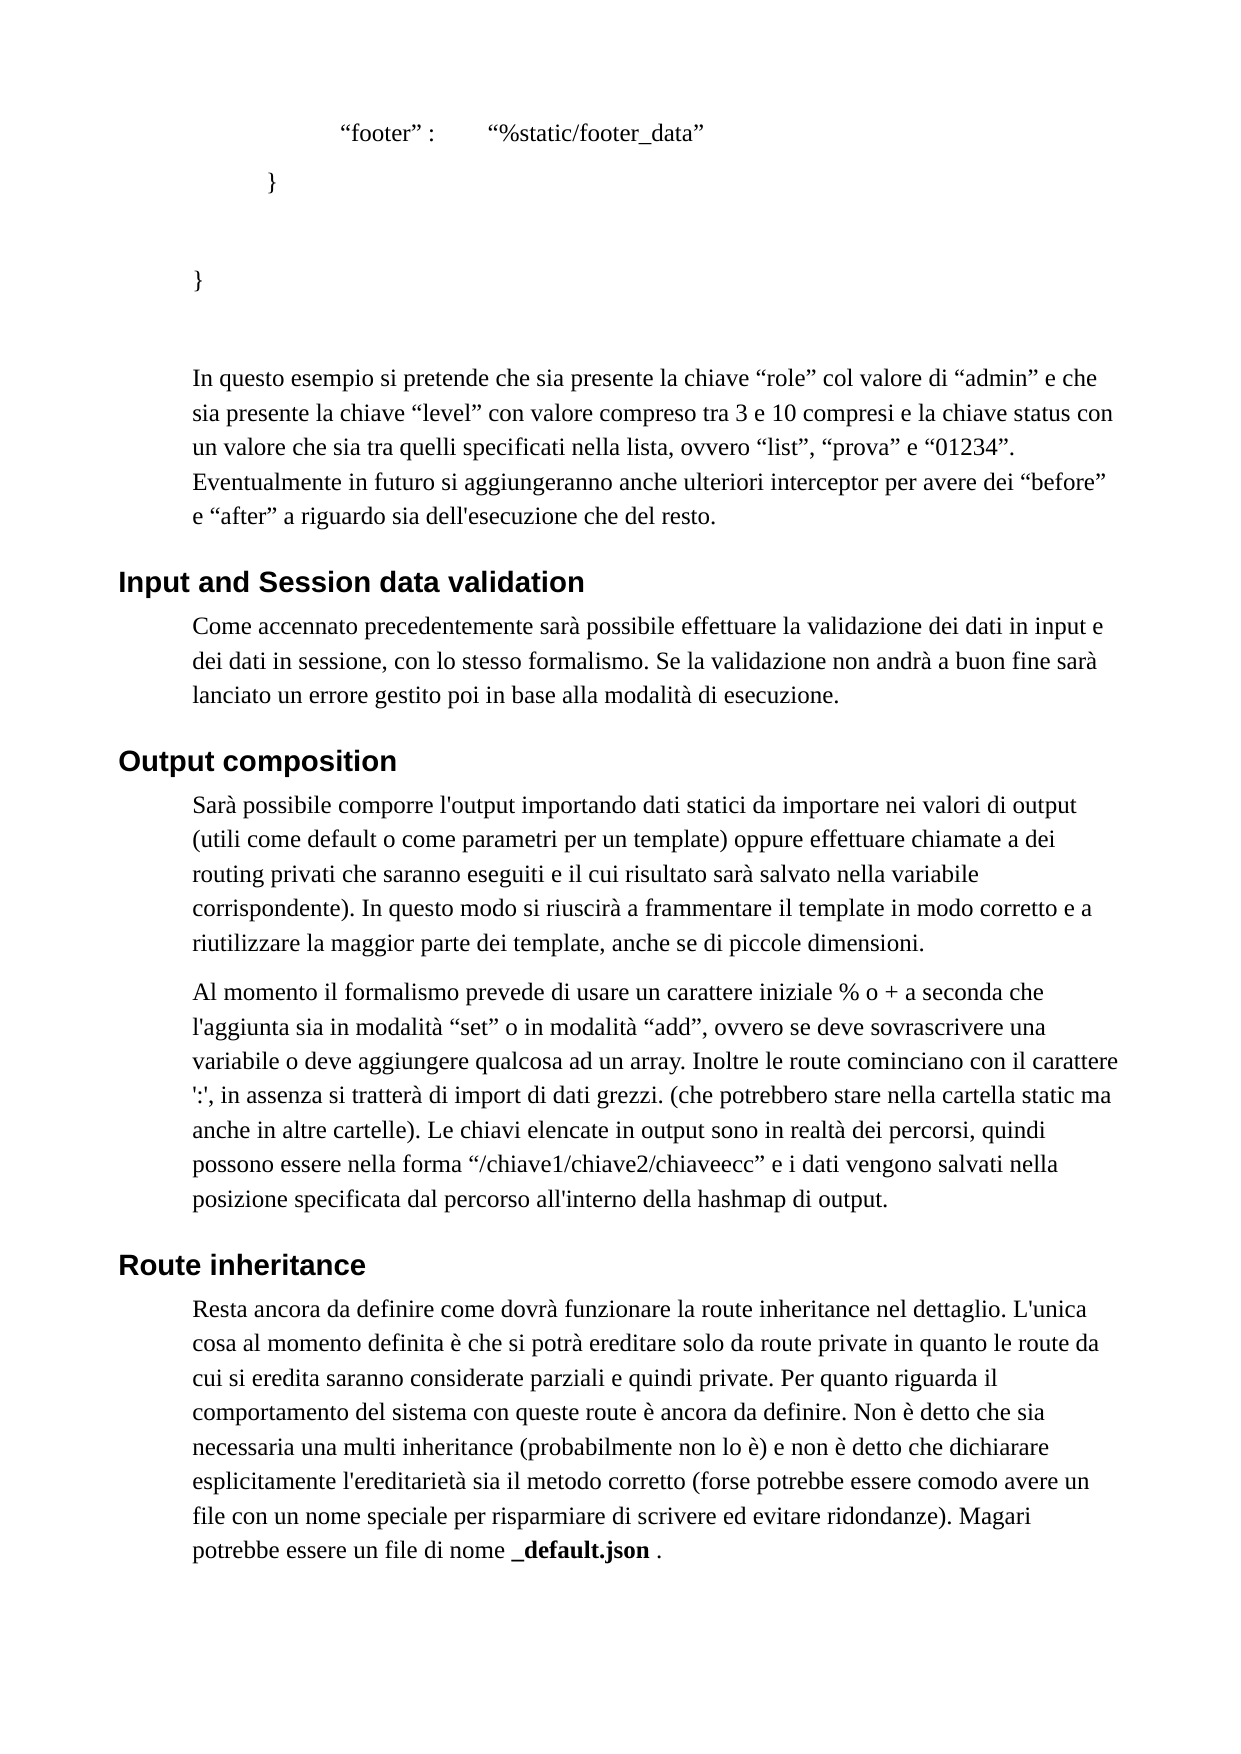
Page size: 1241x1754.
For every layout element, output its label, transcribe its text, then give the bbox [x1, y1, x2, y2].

subtitle Output composition [118, 744, 1122, 778]
text } [192, 265, 1122, 294]
text } [192, 167, 1122, 196]
text Resta ancora da definire come dovrà funzionare la route inheritance nel dettaglio. L'unica cosa al momento definita è che si potrà ereditare solo da route private in quanto le route da cui si eredita saranno considerate parziali e quindi private. Per quanto riguarda il comportamento del sistema con queste route è ancora da definire. Non è detto che sia necessaria una multi inheritance (probabilmente non lo è) e non è detto che dichiarare esplicitamente l'ereditarietà sia il metodo corretto (forse potrebbe essere comodo avere un file con un nome speciale per risparmiare di scrivere ed evitare ridondanze). Magari potrebbe essere un file di nome _default.json . [192, 1294, 1122, 1564]
text “footer” : “%static/footer_data” [192, 118, 1122, 147]
text Come accennato precedentemente sarà possibile effettuare la validazione dei dati in input e dei dati in sessione, con lo stesso formalismo. Se la validazione non andrà a buon fine sarà lanciato un errore gestito poi in base alla modalità di esecuzione. [192, 611, 1122, 709]
subtitle Input and Session data validation [118, 565, 1122, 599]
text In questo esempio si pretende che sia presente la chiave “role” col valore di “admin” e che sia presente la chiave “level” con valore compreso tra 3 e 10 compresi e la chiave status con un valore che sia tra quelli specificati nella lista, ovvero “list”, “prova” e “01234”. Eventualmente in futuro si aggiungeranno anche ulteriori interceptor per avere dei “before” e “after” a riguardo sia dell'esecuzione che del resto. [192, 363, 1122, 530]
text Al momento il formalismo prevede di usare un carattere iniziale % o + a seconda che l'aggiunta sia in modalità “set” o in modalità “add”, ovvero se deve sovrascrivere una variabile o deve aggiungere qualcosa ad un array. Inoltre le route cominciano con il carattere ':', in assenza si tratterà di import di dati grezzi. (che potrebbero stare nella cartella static ma anche in altre cartelle). Le chiavi elencate in output sono in realtà dei percorsi, quindi possono essere nella forma “/chiave1/chiave2/chiaveecc” e i dati vengono salvati nella posizione specificata dal percorso all'interno della hashmap di output. [192, 977, 1122, 1213]
subtitle Route inheritance [118, 1248, 1122, 1281]
text Sarà possibile comporre l'output importando dati statici da importare nei valori di output (utili come default o come parametri per un template) oppure effettuare chiamate a dei routing privati che saranno eseguiti e il cui risultato sarà salvato nella variabile corrispondente). In questo modo si riuscirà a frammentare il template in modo corretto e a riutilizzare la maggior parte dei template, anche se di piccole dimensioni. [192, 790, 1122, 957]
